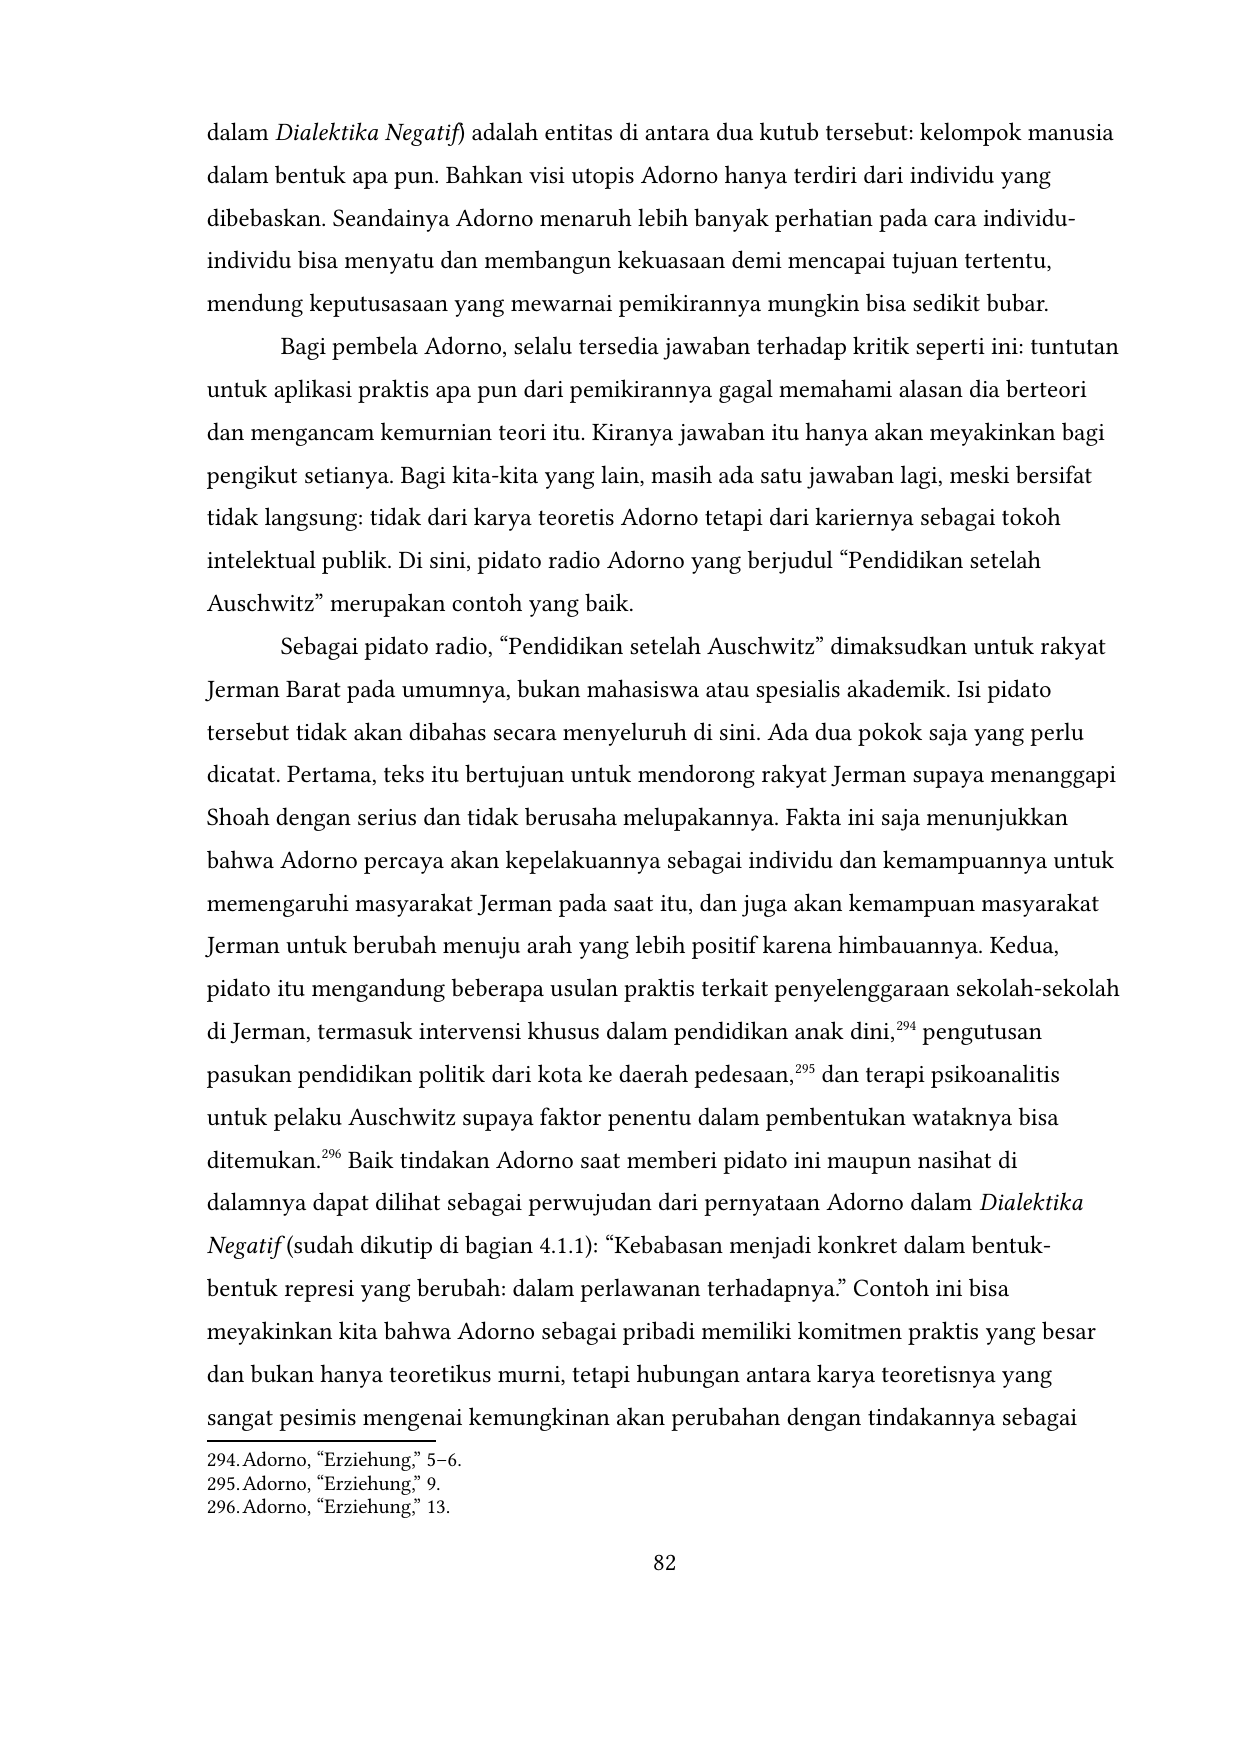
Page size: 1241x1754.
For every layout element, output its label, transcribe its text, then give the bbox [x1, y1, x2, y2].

text Sebagai pidato radio, “Pendidikan setelah Auschwitz” dimaksudkan untuk rakyat Jerman Barat pada umumnya, bukan mahasiswa atau spesialis akademik. Isi pidato tersebut tidak akan dibahas secara menyeluruh di sini. Ada dua pokok saja yang perlu dicatat. Pertama, teks itu bertujuan untuk mendorong rakyat Jerman supaya menanggapi Shoah dengan serius dan tidak berusaha melupakannya. Fakta ini saja menunjukkan bahwa Adorno percaya akan kepelakuannya sebagai individu dan kemampuannya untuk memengaruhi masyarakat Jerman pada saat itu, dan juga akan kemampuan masyarakat Jerman untuk berubah menuju arah yang lebih positif karena himbauannya. Kedua, pidato itu mengandung beberapa usulan praktis terkait penyelenggaraan sekolah-sekolah di Jerman, termasuk intervensi khusus dalam pendidikan anak dini, pengutusan pasukan pendidikan politik dari kota ke daerah pedesaan, dan terapi psikoanalitis untuk pelaku Auschwitz supaya faktor penentu dalam pembentukan wataknya bisa ditemukan. Baik tindakan Adorno saat memberi pidato ini maupun nasihat di dalamnya dapat dilihat sebagai perwujudan dari pernyataan Adorno dalam Dialektika Negatif (sudah dikutip di bagian 4.1.1): “Kebabasan menjadi konkret dalam bentuk-bentuk represi yang berubah: dalam perlawanan terhadapnya.” Contoh ini bisa meyakinkan kita bahwa Adorno sebagai pribadi memiliki komitmen praktis yang besar dan bukan hanya teoretikus murni, tetapi hubungan antara karya teoretisnya yang sangat pesimis mengenai kemungkinan akan perubahan dengan tindakannya sebagai [207, 632, 1122, 1431]
text Adorno, “Erziehung,” 9. [207, 1471, 1122, 1495]
text Bagi pembela Adorno, selalu tersedia jawaban terhadap kritik seperti ini: tuntutan untuk aplikasi praktis apa pun dari pemikirannya gagal memahami alasan dia berteori dan mengancam kemurnian teori itu. Kiranya jawaban itu hanya akan meyakinkan bagi pengikut setianya. Bagi kita-kita yang lain, masih ada satu jawaban lagi, meski bersifat tidak langsung: tidak dari karya teoretis Adorno tetapi dari kariernya sebagai tokoh intelektual publik. Di sini, pidato radio Adorno yang berjudul “Pendidikan setelah Auschwitz” merupakan contoh yang baik. [207, 332, 1122, 618]
text dalam Dialektika Negatif) adalah entitas di antara dua kutub tersebut: kelompok manusia dalam bentuk apa pun. Bahkan visi utopis Adorno hanya terdiri dari individu yang dibebaskan. Seandainya Adorno menaruh lebih banyak perhatian pada cara individu-individu bisa menyatu dan membangun kekuasaan demi mencapai tujuan tertentu, mendung keputusasaan yang mewarnai pemikirannya mungkin bisa sedikit bubar. [207, 118, 1122, 318]
text Adorno, “Erziehung,” 13. [207, 1495, 1122, 1519]
text Adorno, “Erziehung,” 5–6. [207, 1447, 1122, 1471]
